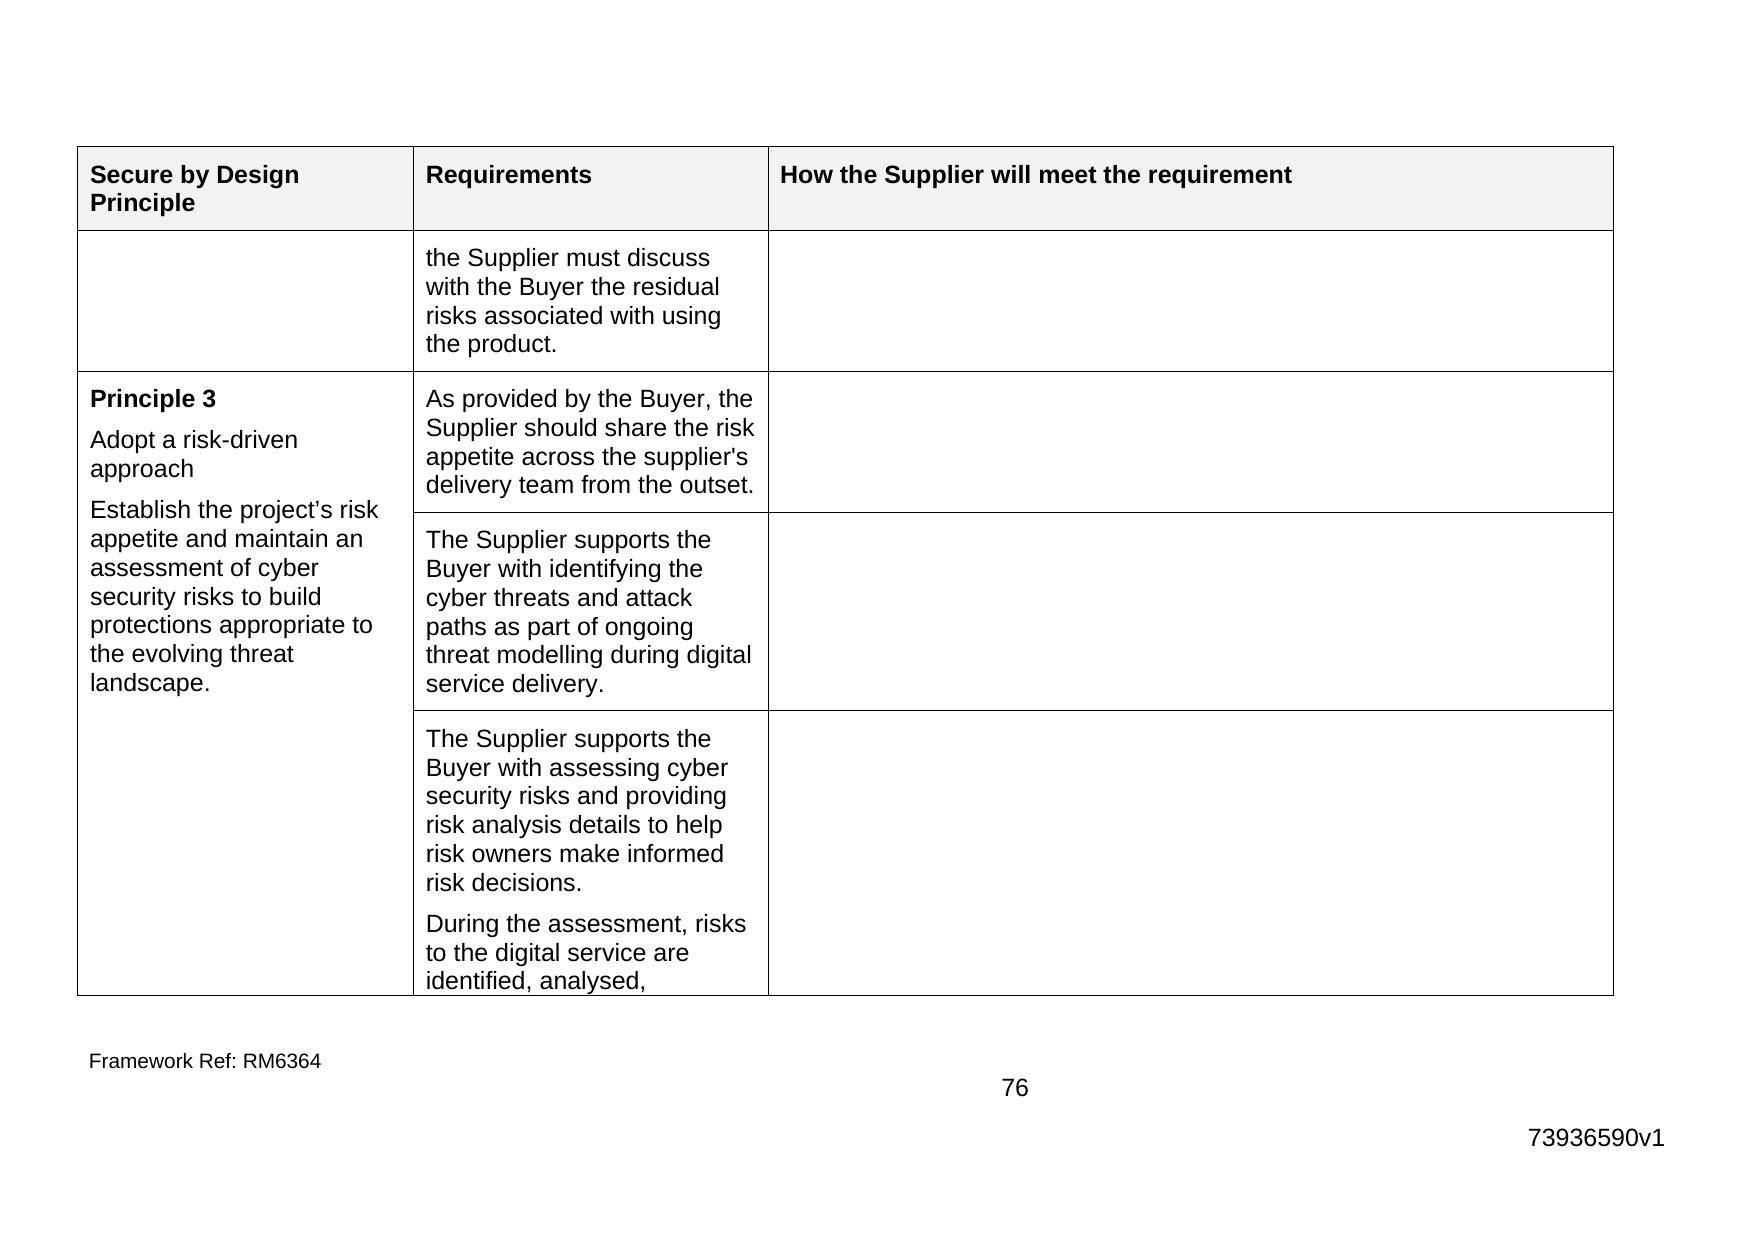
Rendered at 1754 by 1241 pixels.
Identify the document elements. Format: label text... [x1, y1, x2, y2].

table_header How the Supplier will meet the requirement [769, 147, 1613, 230]
table_cell The Supplier supports the Buyer with identifying the cyber threats and attack paths as part of ongoing threat modelling during digital service delivery. [414, 513, 768, 710]
table_cell [769, 372, 1613, 512]
table_header Requirements [414, 147, 768, 230]
table_cell As provided by the Buyer, the Supplier should share the risk appetite across the supplier's delivery team from the outset. [414, 372, 768, 512]
table_cell [769, 513, 1613, 710]
table_cell Principle 3 Adopt a risk-driven approach Establish the project’s risk appetite and maintain an assessment of cyber security risks to build protections appropriate to the evolving threat landscape. [78, 372, 413, 995]
table_cell [769, 231, 1613, 371]
table_cell the Supplier must discuss with the Buyer the residual risks associated with using the product. [414, 231, 768, 371]
table_header Secure by Design Principle [78, 147, 413, 230]
table_cell The Supplier supports the Buyer with assessing cyber security risks and providing risk analysis details to help risk owners make informed risk decisions. During the assessment, risks to the digital service are identified, analysed, [414, 711, 768, 995]
table_cell [769, 711, 1613, 995]
table_cell [78, 231, 413, 371]
